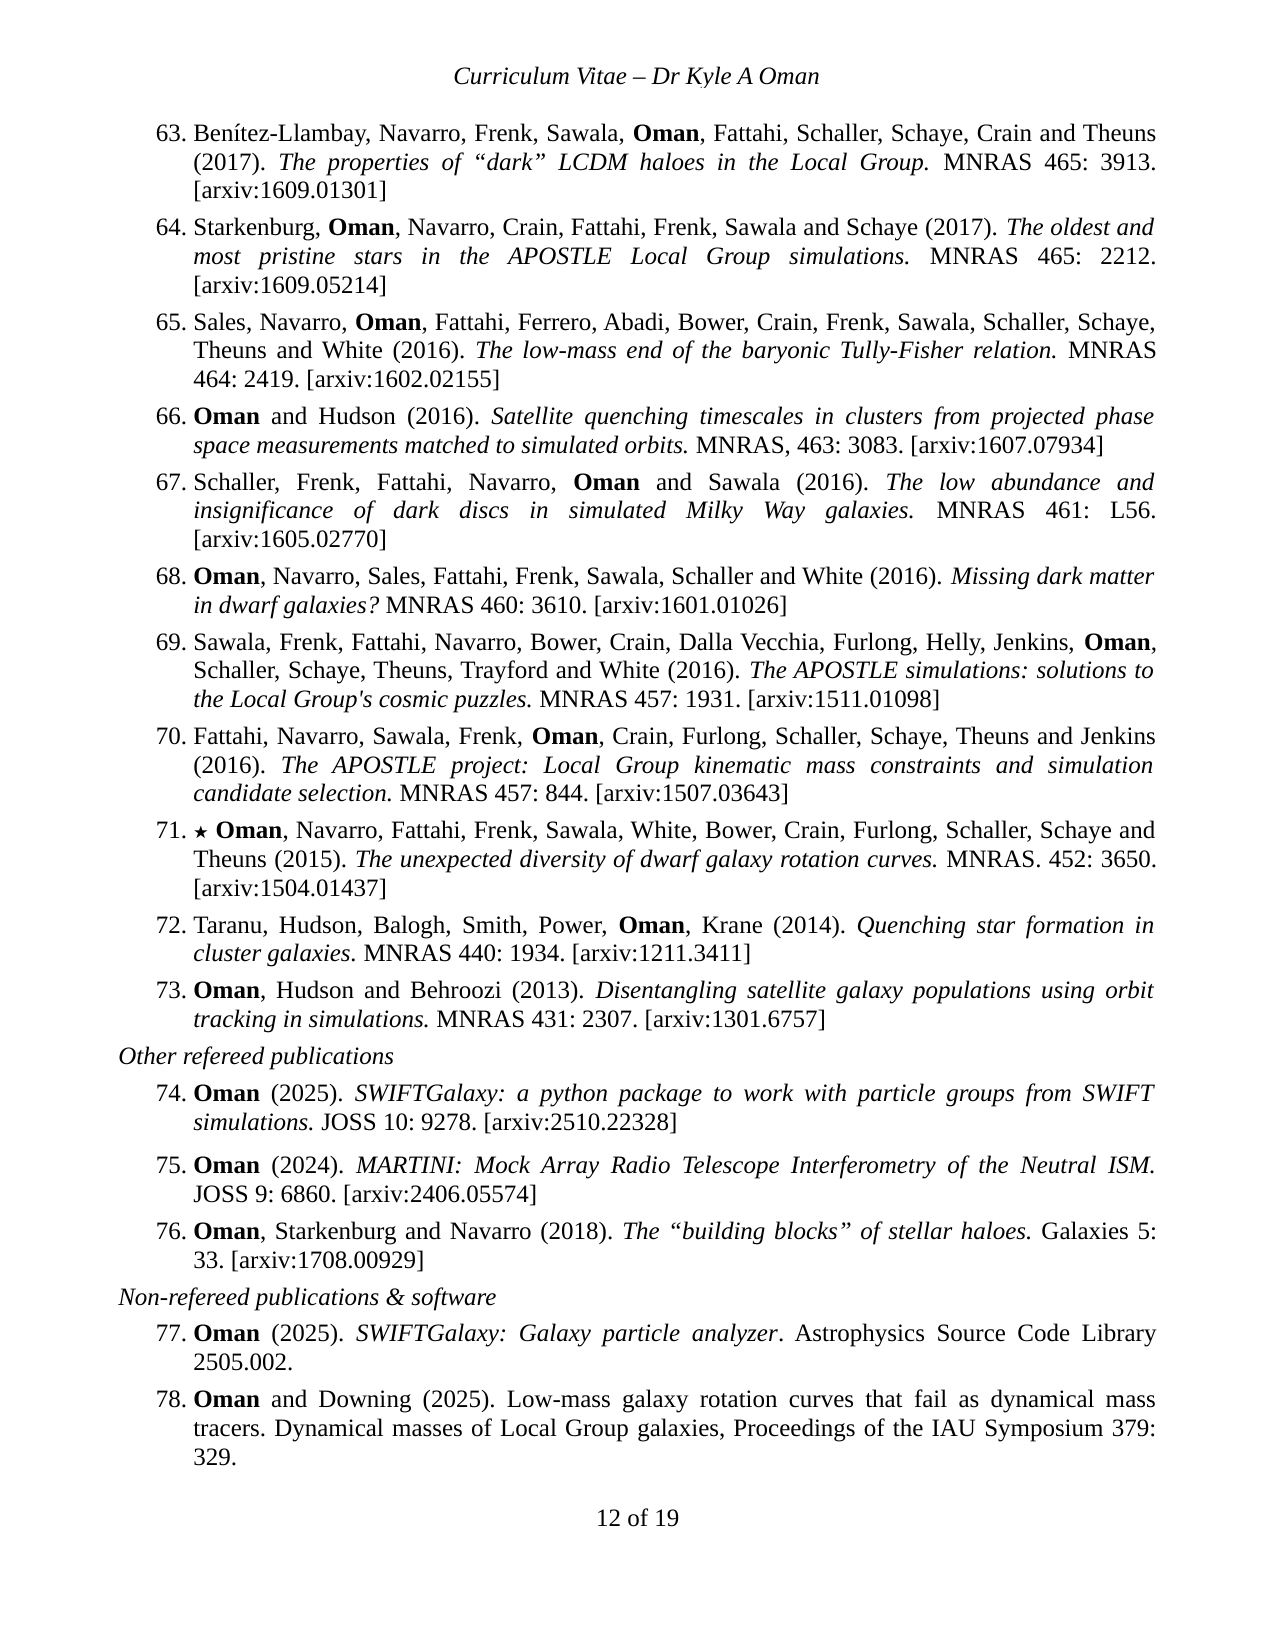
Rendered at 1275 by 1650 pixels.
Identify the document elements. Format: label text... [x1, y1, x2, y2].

list Sawala, Frenk, Fattahi, Navarro, Bower, Crain, Dalla Vecchia, Furlong, Helly, Jenkins, Oman, Schaller, Schaye, Theuns, Trayford and White (2016). The APOSTLE simulations: solutions to the Local Group's cosmic puzzles. MNRAS 457: 1931. [arxiv:1511.01098] [156, 627, 1157, 713]
list Schaller, Frenk, Fattahi, Navarro, Oman and Sawala (2016). The low abundance and insignificance of dark discs in simulated Milky Way galaxies. MNRAS 461: L56. [arxiv:1605.02770] [156, 467, 1157, 553]
list Fattahi, Navarro, Sawala, Frenk, Oman, Crain, Furlong, Schaller, Schaye, Theuns and Jenkins (2016). The APOSTLE project: Local Group kinematic mass constraints and simulation candidate selection. MNRAS 457: 844. [arxiv:1507.03643] [156, 721, 1157, 807]
list Sales, Navarro, Oman, Fattahi, Ferrero, Abadi, Bower, Crain, Frenk, Sawala, Schaller, Schaye, Theuns and White (2016). The low-mass end of the baryonic Tully-Fisher relation. MNRAS 464: 2419. [arxiv:1602.02155] [156, 307, 1157, 393]
list Starkenburg, Oman, Navarro, Crain, Fattahi, Frenk, Sawala and Schaye (2017). The oldest and most pristine stars in the APOSTLE Local Group simulations. MNRAS 465: 2212. [arxiv:1609.05214] [156, 212, 1157, 298]
list Taranu, Hudson, Balogh, Smith, Power, Oman, Krane (2014). Quenching star formation in cluster galaxies. MNRAS 440: 1934. [arxiv:1211.3411] [156, 910, 1157, 967]
list Oman (2024). MARTINI: Mock Array Radio Telescope Interferometry of the Neutral ISM. JOSS 9: 6860. [arxiv:2406.05574] [156, 1150, 1157, 1208]
list Oman and Hudson (2016). Satellite quenching timescales in clusters from projected phase space measurements matched to simulated orbits. MNRAS, 463: 3083. [arxiv:1607.07934] [156, 401, 1157, 458]
list Benítez-Llambay, Navarro, Frenk, Sawala, Oman, Fattahi, Schaller, Schaye, Crain and Theuns (2017). The properties of “dark” LCDM haloes in the Local Group. MNRAS 465: 3913. [arxiv:1609.01301] [156, 118, 1157, 204]
list Non-refereed publications & software [118, 1282, 1157, 1310]
text Other refereed publications [118, 1041, 1157, 1070]
list Oman, Navarro, Sales, Fattahi, Frenk, Sawala, Schaller and White (2016). Missing dark matter in dwarf galaxies? MNRAS 460: 3610. [arxiv:1601.01026] [156, 561, 1157, 618]
list Oman, Hudson and Behroozi (2013). Disentangling satellite galaxy populations using orbit tracking in simulations. MNRAS 431: 2307. [arxiv:1301.6757] [156, 975, 1157, 1033]
list Oman (2025). SWIFTGalaxy: a python package to work with particle groups from SWIFT simulations. JOSS 10: 9278. [arxiv:2510.22328] [156, 1078, 1157, 1135]
list Oman, Starkenburg and Navarro (2018). The “building blocks” of stellar haloes. Galaxies 5: 33. [arxiv:1708.00929] [156, 1216, 1157, 1273]
list Oman (2025). SWIFTGalaxy: Galaxy particle analyzer. Astrophysics Source Code Library 2505.002. [156, 1318, 1157, 1376]
list ★ Oman, Navarro, Fattahi, Frenk, Sawala, White, Bower, Crain, Furlong, Schaller, Schaye and Theuns (2015). The unexpected diversity of dwarf galaxy rotation curves. MNRAS. 452: 3650. [arxiv:1504.01437] [156, 815, 1157, 902]
list Oman and Downing (2025). Low-mass galaxy rotation curves that fail as dynamical mass tracers. Dynamical masses of Local Group galaxies, Proceedings of the IAU Symposium 379: 329. [156, 1384, 1157, 1470]
